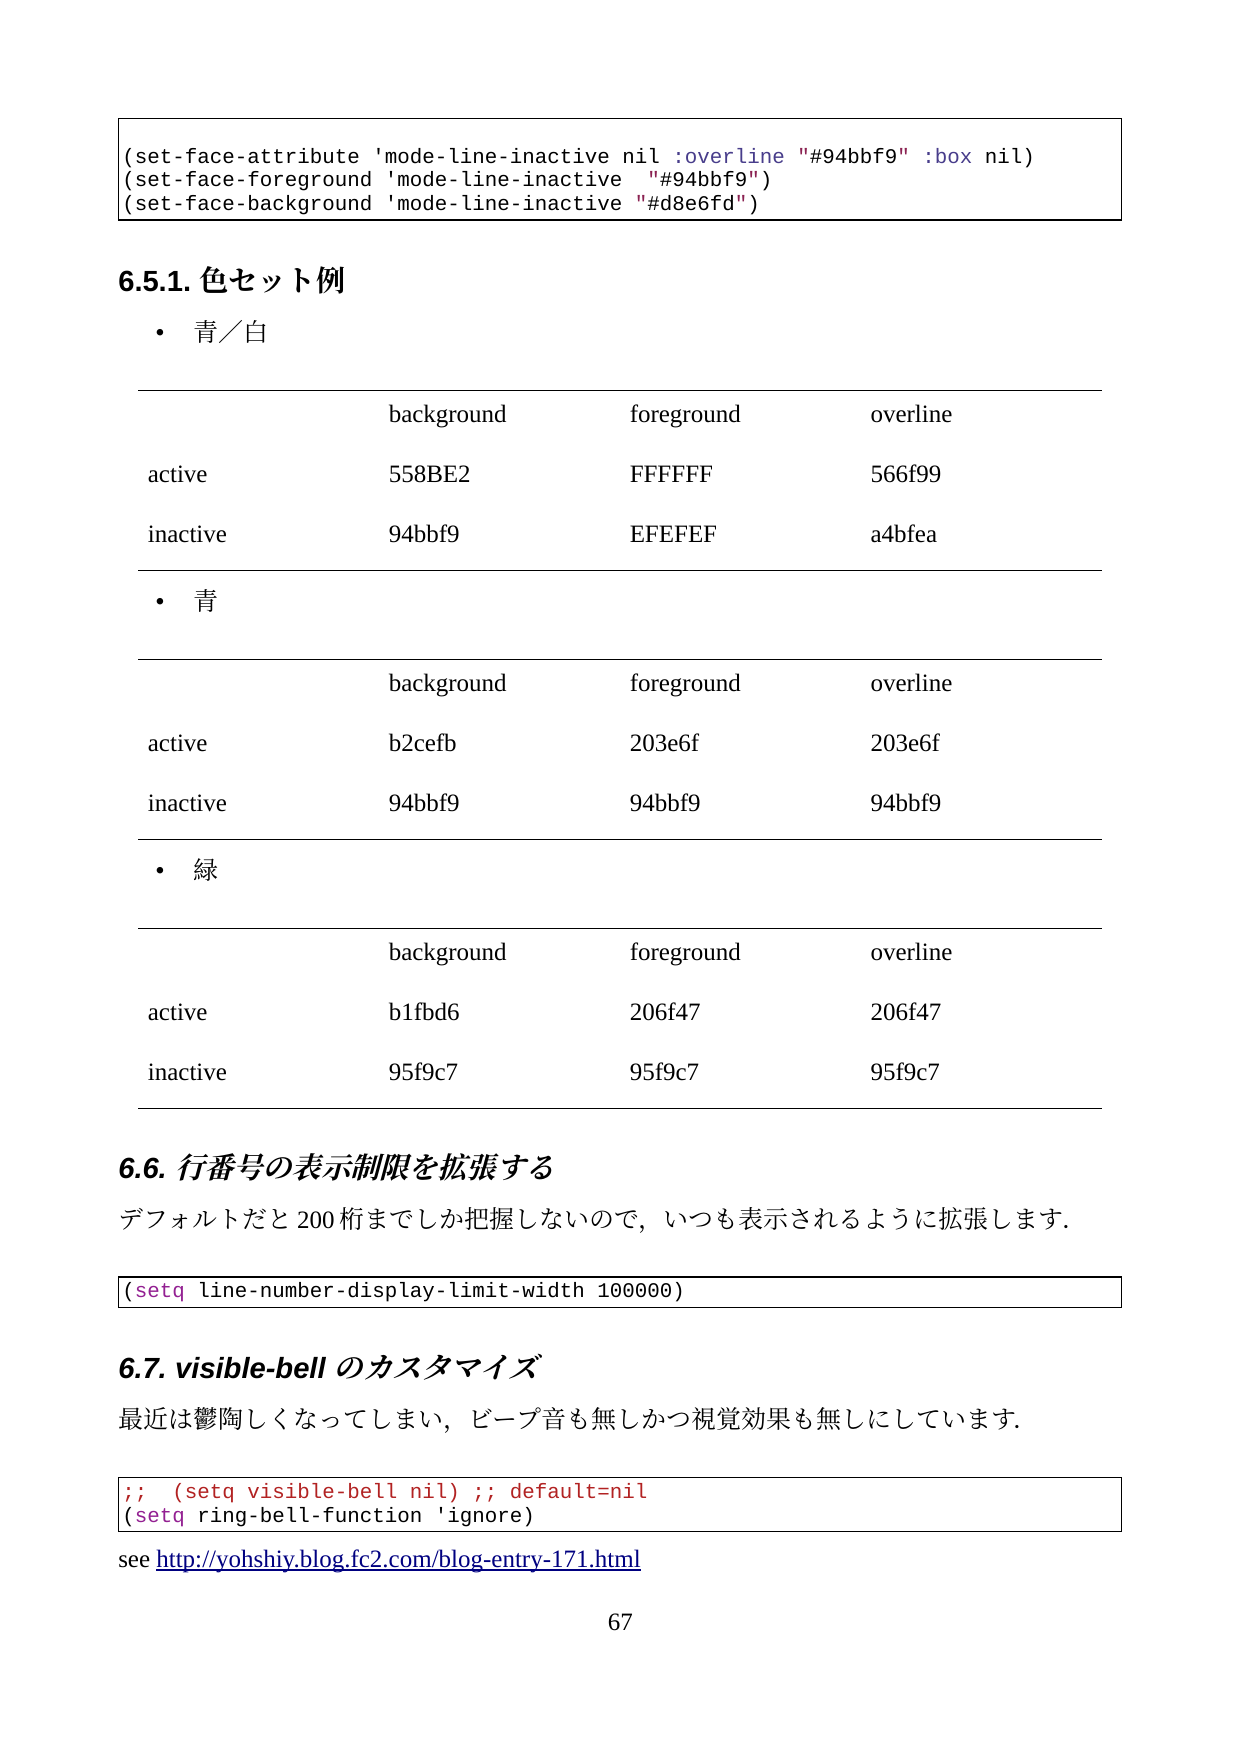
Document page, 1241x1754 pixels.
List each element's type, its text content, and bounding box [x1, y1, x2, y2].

text (set-face-attribute 'mode-line-inactive nil :overline "#94bbf9" :box nil) [119, 142, 1121, 165]
list 青 [156, 582, 1122, 646]
table_cell a4bfea [861, 510, 1102, 570]
table_cell 94bbf9 [620, 779, 861, 839]
table_cell active [138, 450, 379, 510]
subtitle 色セット例 [118, 258, 1122, 300]
table_header [138, 929, 379, 988]
table_cell 94bbf9 [861, 779, 1102, 839]
text (set-face-background 'mode-line-inactive "#d8e6fd") [119, 189, 1121, 219]
table_header [138, 660, 379, 719]
table_header background [379, 929, 620, 988]
table_header [138, 391, 379, 450]
table_cell 566f99 [861, 450, 1102, 510]
text ;; (setq visible-bell nil) ;; default=nil [119, 1478, 1121, 1501]
table_header background [379, 660, 620, 719]
subtitle visible-bell のカスタマイズ [118, 1345, 1122, 1387]
table_header foreground [620, 660, 861, 719]
list 青／白 [156, 312, 1122, 377]
table_cell 95f9c7 [861, 1048, 1102, 1108]
table_cell EFEFEF [620, 510, 861, 570]
table_header foreground [620, 929, 861, 988]
text see http://yohshiy.blog.fc2.com/blog-entry-171.html [118, 1544, 1122, 1573]
table_header foreground [620, 391, 861, 450]
text 最近は鬱陶しくなってしまい，ビープ音も無しかつ視覚効果も無しにしています． [118, 1400, 1122, 1464]
text (set-face-foreground 'mode-line-inactive "#94bbf9") [119, 165, 1121, 189]
table_header overline [861, 929, 1102, 988]
table_cell 94bbf9 [379, 510, 620, 570]
table_cell inactive [138, 510, 379, 570]
table_cell 206f47 [861, 988, 1102, 1048]
list 緑 [156, 851, 1122, 915]
table_cell active [138, 719, 379, 779]
table_cell inactive [138, 1048, 379, 1108]
table_cell 203e6f [861, 719, 1102, 779]
text (setq ring-bell-function 'ignore) [119, 1501, 1121, 1531]
table_cell 94bbf9 [379, 779, 620, 839]
table_header background [379, 391, 620, 450]
table_cell FFFFFF [620, 450, 861, 510]
table_header overline [861, 391, 1102, 450]
table_cell 203e6f [620, 719, 861, 779]
table_cell 558BE2 [379, 450, 620, 510]
table_cell active [138, 988, 379, 1048]
table_cell b2cefb [379, 719, 620, 779]
table_header overline [861, 660, 1102, 719]
table_cell inactive [138, 779, 379, 839]
text (setq line-number-display-limit-width 100000) [119, 1278, 1121, 1307]
table_cell 206f47 [620, 988, 861, 1048]
table_cell b1fbd6 [379, 988, 620, 1048]
table_cell 95f9c7 [620, 1048, 861, 1108]
table_cell 95f9c7 [379, 1048, 620, 1108]
subtitle 行番号の表示制限を拡張する [118, 1145, 1122, 1187]
text デフォルトだと200桁までしか把握しないので，いつも表示されるように拡張します． [118, 1199, 1122, 1264]
